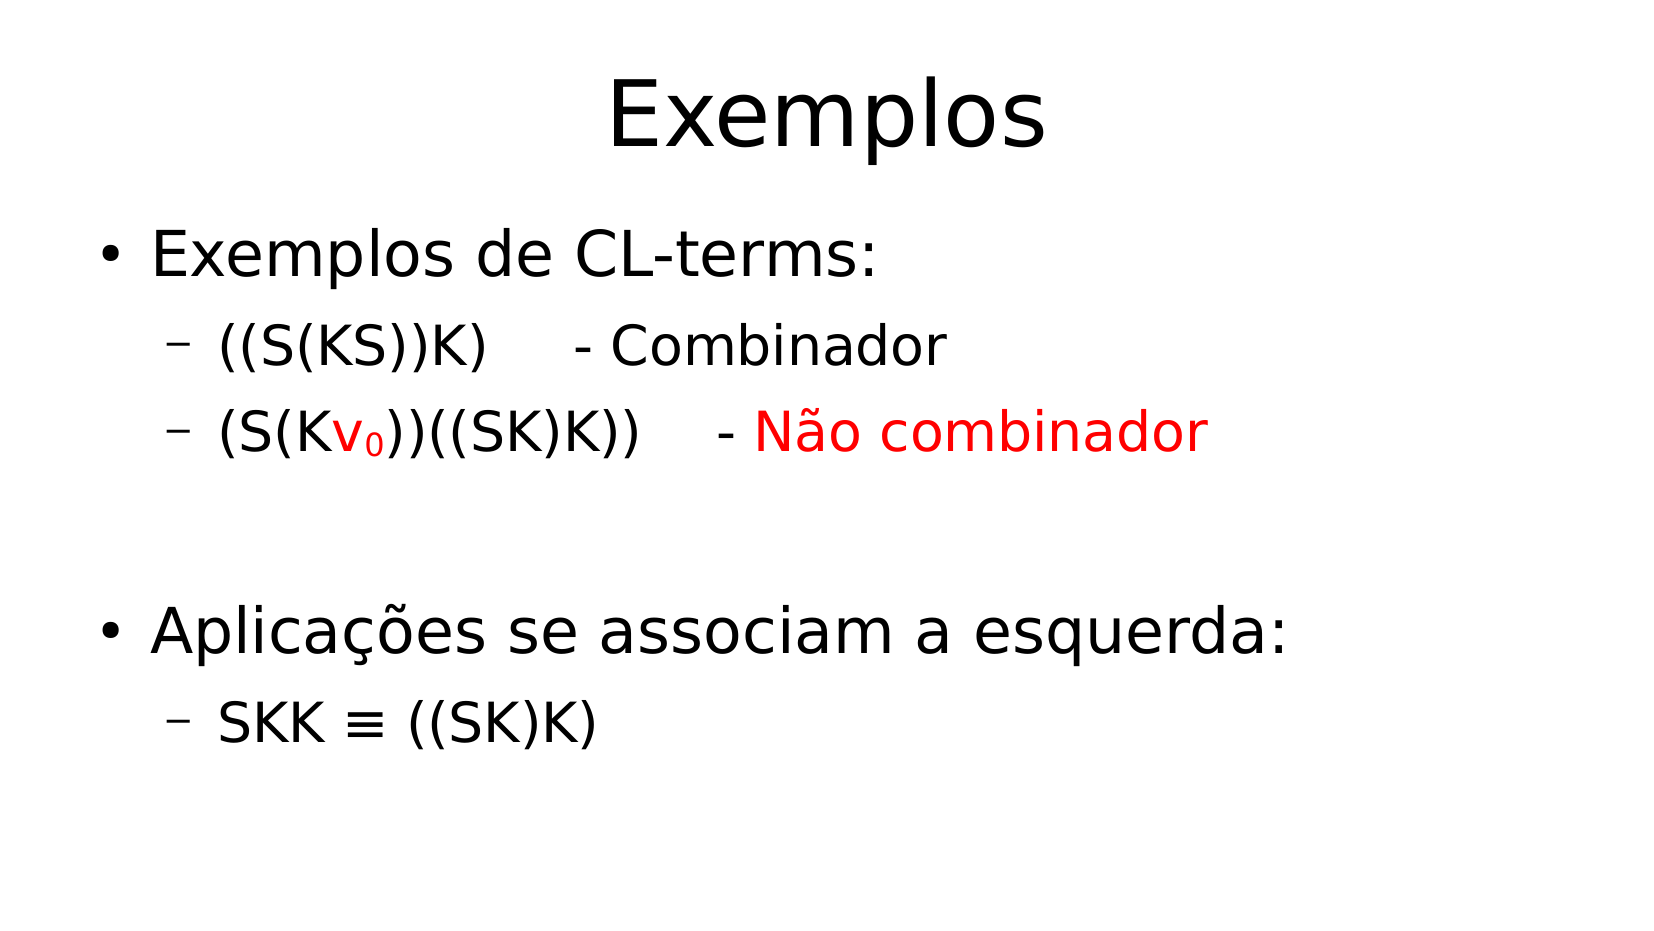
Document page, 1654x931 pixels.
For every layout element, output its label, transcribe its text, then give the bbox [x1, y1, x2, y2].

list Exemplos de CL-terms: ((S(KS))K) - Combinador (S(Kv0))((SK)K)) - Não combinador Aplicações se associam a esquerda: SKK ≡ ((SK)K) [82, 217, 1571, 758]
title Exemplos [82, 37, 1571, 193]
